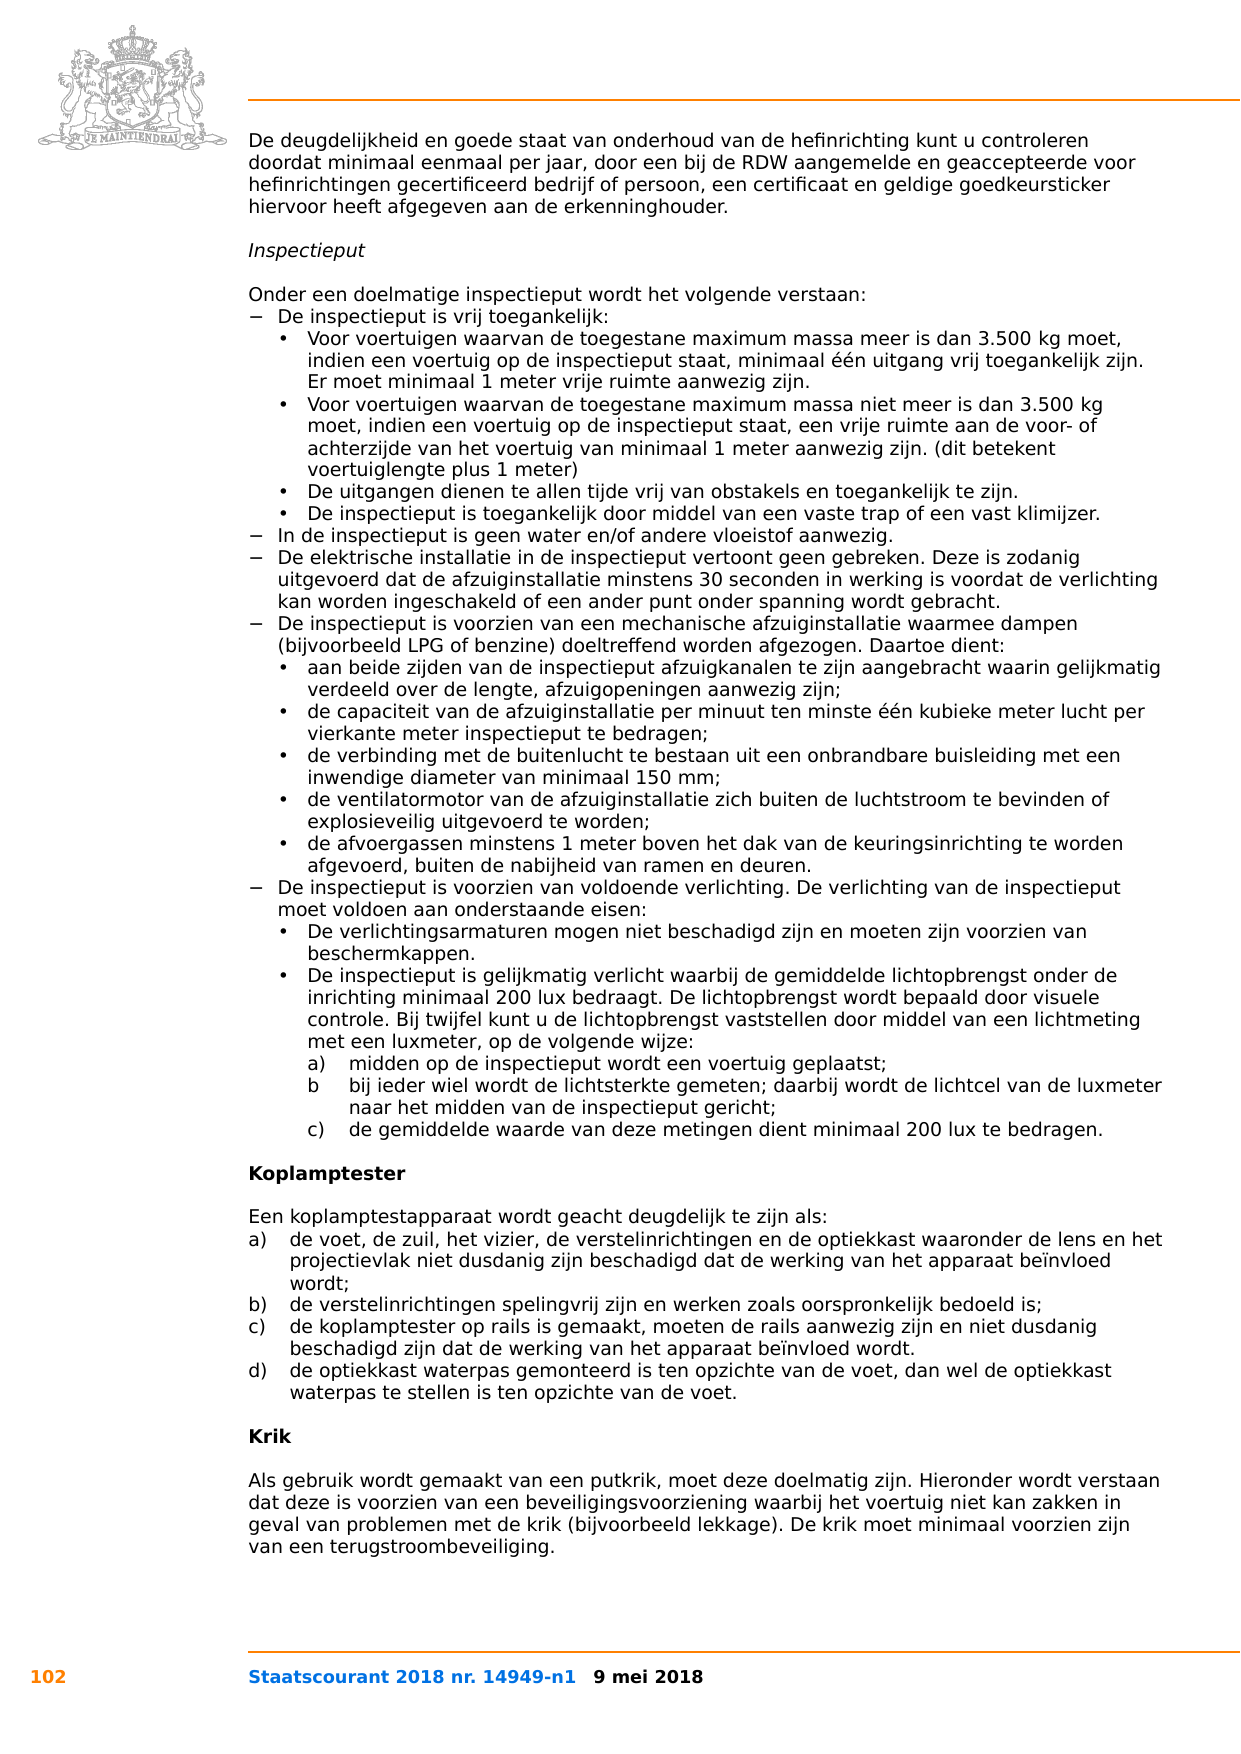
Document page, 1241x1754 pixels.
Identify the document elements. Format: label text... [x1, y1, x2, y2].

text c) de gemiddelde waarde van deze metingen dient minimaal 200 lux te bedragen. [307, 1119, 1163, 1141]
text c) de koplamptester op rails is gemaakt, moeten de rails aanwezig zijn en niet dusdanig beschadigd zijn dat de werking van het apparaat beïnvloed wordt. [248, 1316, 1163, 1360]
text • Voor voertuigen waarvan de toegestane maximum massa niet meer is dan 3.500 kg moet, indien een voertuig op de inspectieput staat, een vrije ruimte aan de voor- of achterzijde van het voertuig van minimaal 1 meter aanwezig zijn. (dit betekent voertuiglengte plus 1 meter) [278, 393, 1163, 481]
text De deugdelijkheid en goede staat van onderhoud van de hefinrichting kunt u controleren doordat minimaal eenmaal per jaar, door een bij de RDW aangemelde en geaccepteerde voor hefinrichtingen gecertificeerd bedrijf of persoon, een certificaat en geldige goedkeursticker hiervoor heeft afgegeven aan de erkenninghouder. [248, 130, 1163, 218]
text a) midden op de inspectieput wordt een voertuig geplaatst; [307, 1053, 1163, 1075]
text • De verlichtingsarmaturen mogen niet beschadigd zijn en moeten zijn voorzien van beschermkappen. [278, 921, 1163, 965]
text − De inspectieput is voorzien van een mechanische afzuiginstallatie waarmee dampen (bijvoorbeeld LPG of benzine) doeltreffend worden afgezogen. Daartoe dient: [248, 613, 1163, 657]
text • De uitgangen dienen te allen tijde vrij van obstakels en toegankelijk te zijn. [278, 481, 1163, 503]
picture [38, 25, 227, 150]
text • De inspectieput is toegankelijk door middel van een vaste trap of een vast klimijzer. [278, 503, 1163, 525]
subtitle Krik [248, 1426, 1163, 1448]
text b bij ieder wiel wordt de lichtsterkte gemeten; daarbij wordt de lichtcel van de luxmeter naar het midden van de inspectieput gericht; [307, 1075, 1163, 1119]
text • de afvoergassen minstens 1 meter boven het dak van de keuringsinrichting te worden afgevoerd, buiten de nabijheid van ramen en deuren. [278, 833, 1163, 877]
text a) de voet, de zuil, het vizier, de verstelinrichtingen en de optiekkast waaronder de lens en het projectievlak niet dusdanig zijn beschadigd dat de werking van het apparaat beïnvloed wordt; [248, 1228, 1163, 1294]
text b) de verstelinrichtingen spelingvrij zijn en werken zoals oorspronkelijk bedoeld is; [248, 1294, 1163, 1316]
subtitle Koplamptester [248, 1163, 1163, 1184]
text − De inspectieput is vrij toegankelijk: [248, 306, 1163, 327]
text − In de inspectieput is geen water en/of andere vloeistof aanwezig. [248, 525, 1163, 547]
text • de ventilatormotor van de afzuiginstallatie zich buiten de luchtstroom te bevinden of explosieveilig uitgevoerd te worden; [278, 789, 1163, 833]
text Als gebruik wordt gemaakt van een putkrik, moet deze doelmatig zijn. Hieronder wordt verstaan dat deze is voorzien van een beveiligingsvoorziening waarbij het voertuig niet kan zakken in geval van problemen met de krik (bijvoorbeeld lekkage). De krik moet minimaal voorzien zijn van een terugstroombeveiliging. [248, 1470, 1163, 1558]
text Een koplamptestapparaat wordt geacht deugdelijk te zijn als: [248, 1206, 1163, 1228]
subtitle Inspectieput [248, 240, 1163, 262]
text Onder een doelmatige inspectieput wordt het volgende verstaan: [248, 283, 1163, 306]
text − De inspectieput is voorzien van voldoende verlichting. De verlichting van de inspectieput moet voldoen aan onderstaande eisen: [248, 877, 1163, 921]
text • de verbinding met de buitenlucht te bestaan uit een onbrandbare buisleiding met een inwendige diameter van minimaal 150 mm; [278, 745, 1163, 789]
text − De elektrische installatie in de inspectieput vertoont geen gebreken. Deze is zodanig uitgevoerd dat de afzuiginstallatie minstens 30 seconden in werking is voordat de verlichting kan worden ingeschakeld of een ander punt onder spanning wordt gebracht. [248, 547, 1163, 613]
text • Voor voertuigen waarvan de toegestane maximum massa meer is dan 3.500 kg moet, indien een voertuig op de inspectieput staat, minimaal één uitgang vrij toegankelijk zijn. Er moet minimaal 1 meter vrije ruimte aanwezig zijn. [278, 327, 1163, 393]
text • aan beide zijden van de inspectieput afzuigkanalen te zijn aangebracht waarin gelijkmatig verdeeld over de lengte, afzuigopeningen aanwezig zijn; [278, 657, 1163, 701]
text • de capaciteit van de afzuiginstallatie per minuut ten minste één kubieke meter lucht per vierkante meter inspectieput te bedragen; [278, 701, 1163, 745]
text • De inspectieput is gelijkmatig verlicht waarbij de gemiddelde lichtopbrengst onder de inrichting minimaal 200 lux bedraagt. De lichtopbrengst wordt bepaald door visuele controle. Bij twijfel kunt u de lichtopbrengst vaststellen door middel van een lichtmeting met een luxmeter, op de volgende wijze: [278, 965, 1163, 1053]
text d) de optiekkast waterpas gemonteerd is ten opzichte van de voet, dan wel de optiekkast waterpas te stellen is ten opzichte van de voet. [248, 1360, 1163, 1404]
